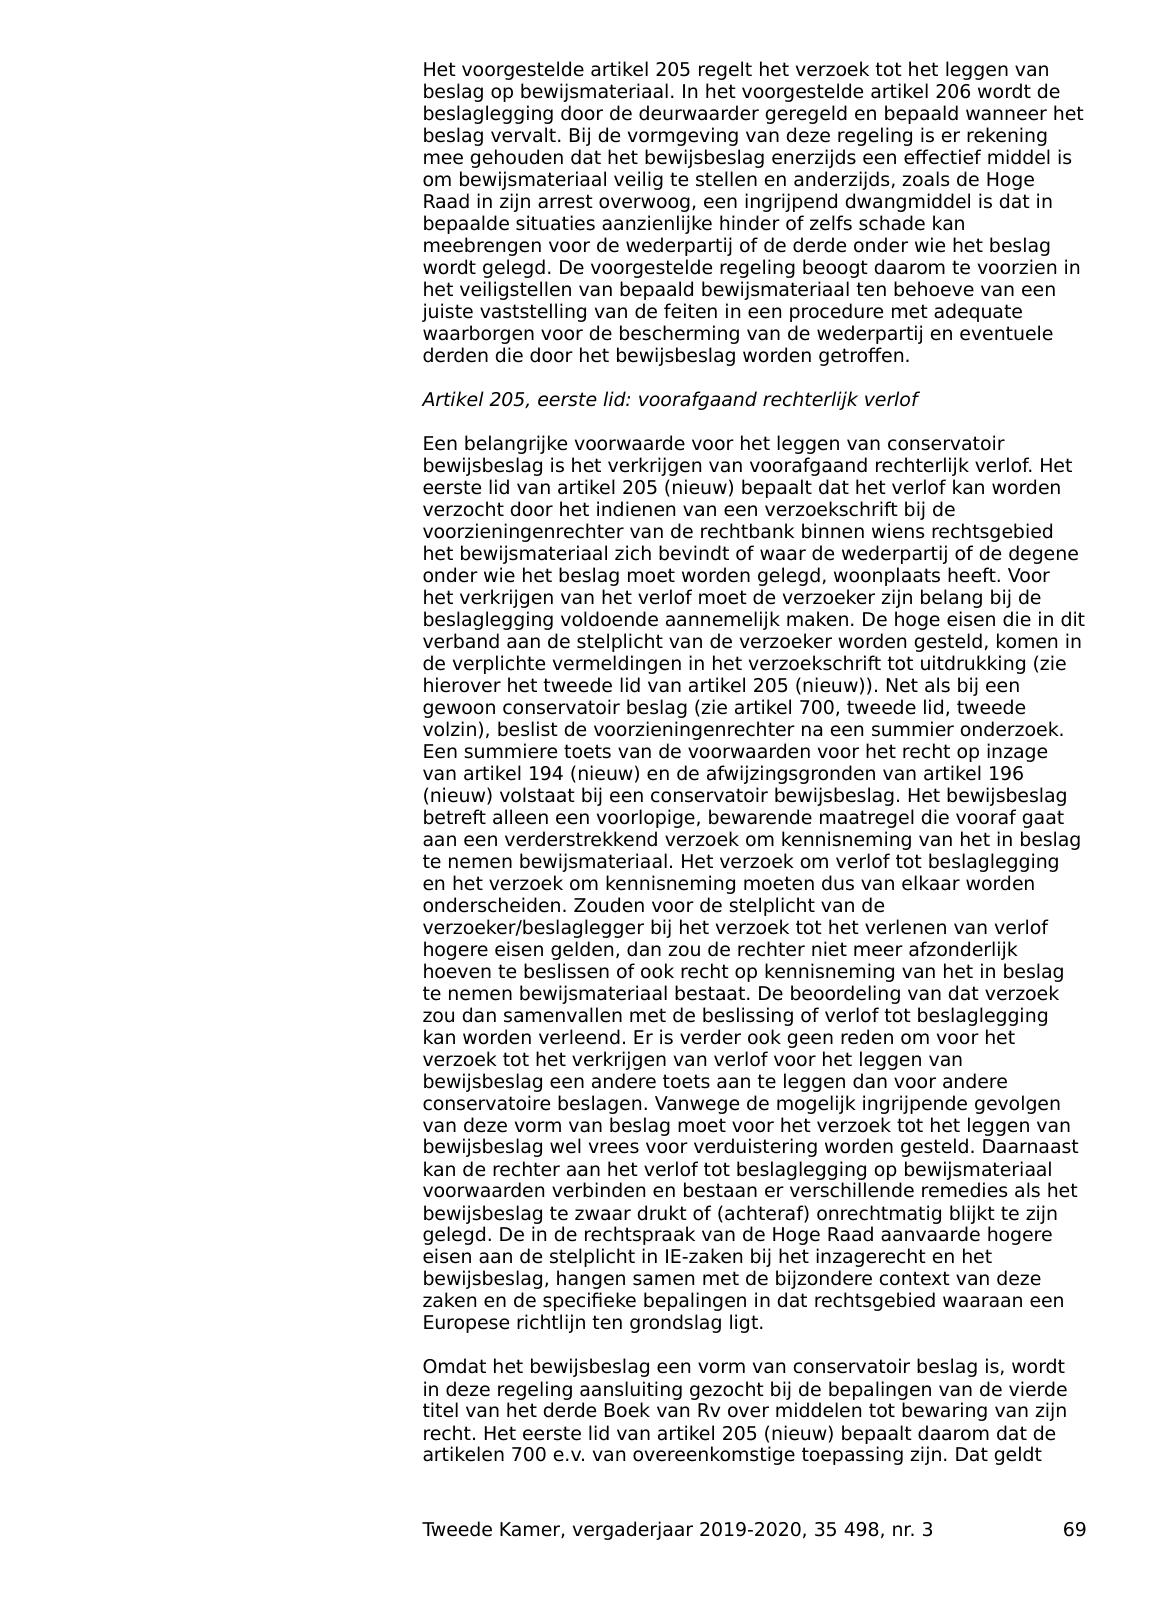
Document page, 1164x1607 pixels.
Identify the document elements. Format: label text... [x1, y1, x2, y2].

text Het voorgestelde artikel 205 regelt het verzoek tot het leggen van beslag op bewijsmateriaal. In het voorgestelde artikel 206 wordt de beslaglegging door de deurwaarder geregeld en bepaald wanneer het beslag vervalt. Bij de vormgeving van deze regeling is er rekening mee gehouden dat het bewijsbeslag enerzijds een effectief middel is om bewijsmateriaal veilig te stellen en anderzijds, zoals de Hoge Raad in zijn arrest overwoog, een ingrijpend dwangmiddel is dat in bepaalde situaties aanzienlijke hinder of zelfs schade kan meebrengen voor de wederpartij of de derde onder wie het beslag wordt gelegd. De voorgestelde regeling beoogt daarom te voorzien in het veiligstellen van bepaald bewijsmateriaal ten behoeve van een juiste vaststelling van de feiten in een procedure met adequate waarborgen voor de bescherming van de wederpartij en eventuele derden die door het bewijsbeslag worden getroffen. [422, 59, 1087, 367]
text Een belangrijke voorwaarde voor het leggen van conservatoir bewijsbeslag is het verkrijgen van voorafgaand rechterlijk verlof. Het eerste lid van artikel 205 (nieuw) bepaalt dat het verlof kan worden verzocht door het indienen van een verzoekschrift bij de voorzieningenrechter van de rechtbank binnen wiens rechtsgebied het bewijsmateriaal zich bevindt of waar de wederpartij of de degene onder wie het beslag moet worden gelegd, woonplaats heeft. Voor het verkrijgen van het verlof moet de verzoeker zijn belang bij de beslaglegging voldoende aannemelijk maken. De hoge eisen die in dit verband aan de stelplicht van de verzoeker worden gesteld, komen in de verplichte vermeldingen in het verzoekschrift tot uitdrukking (zie hierover het tweede lid van artikel 205 (nieuw)). Net als bij een gewoon conservatoir beslag (zie artikel 700, tweede lid, tweede volzin), beslist de voorzieningenrechter na een summier onderzoek. Een summiere toets van de voorwaarden voor het recht op inzage van artikel 194 (nieuw) en de afwijzingsgronden van artikel 196 (nieuw) volstaat bij een conservatoir bewijsbeslag. Het bewijsbeslag betreft alleen een voorlopige, bewarende maatregel die vooraf gaat aan een verderstrekkend verzoek om kennisneming van het in beslag te nemen bewijsmateriaal. Het verzoek om verlof tot beslaglegging en het verzoek om kennisneming moeten dus van elkaar worden onderscheiden. Zouden voor de stelplicht van de verzoeker/beslaglegger bij het verzoek tot het verlenen van verlof hogere eisen gelden, dan zou de rechter niet meer afzonderlijk hoeven te beslissen of ook recht op kennisneming van het in beslag te nemen bewijsmateriaal bestaat. De beoordeling van dat verzoek zou dan samenvallen met de beslissing of verlof tot beslaglegging kan worden verleend. Er is verder ook geen reden om voor het verzoek tot het verkrijgen van verlof voor het leggen van bewijsbeslag een andere toets aan te leggen dan voor andere conservatoire beslagen. Vanwege de mogelijk ingrijpende gevolgen van deze vorm van beslag moet voor het verzoek tot het leggen van bewijsbeslag wel vrees voor verduistering worden gesteld. Daarnaast kan de rechter aan het verlof tot beslaglegging op bewijsmateriaal voorwaarden verbinden en bestaan er verschillende remedies als het bewijsbeslag te zwaar drukt of (achteraf) onrechtmatig blijkt te zijn gelegd. De in de rechtspraak van de Hoge Raad aanvaarde hogere eisen aan de stelplicht in IE-zaken bij het inzagerecht en het bewijsbeslag, hangen samen met de bijzondere context van deze zaken en de specifieke bepalingen in dat rechtsgebied waaraan een Europese richtlijn ten grondslag ligt. [422, 433, 1087, 1334]
text Omdat het bewijsbeslag een vorm van conservatoir beslag is, wordt in deze regeling aansluiting gezocht bij de bepalingen van de vierde titel van het derde Boek van Rv over middelen tot bewaring van zijn recht. Het eerste lid van artikel 205 (nieuw) bepaalt daarom dat de artikelen 700 e.v. van overeenkomstige toepassing zijn. Dat geldt [422, 1356, 1087, 1466]
subtitle Artikel 205, eerste lid: voorafgaand rechterlijk verlof [422, 389, 1087, 411]
